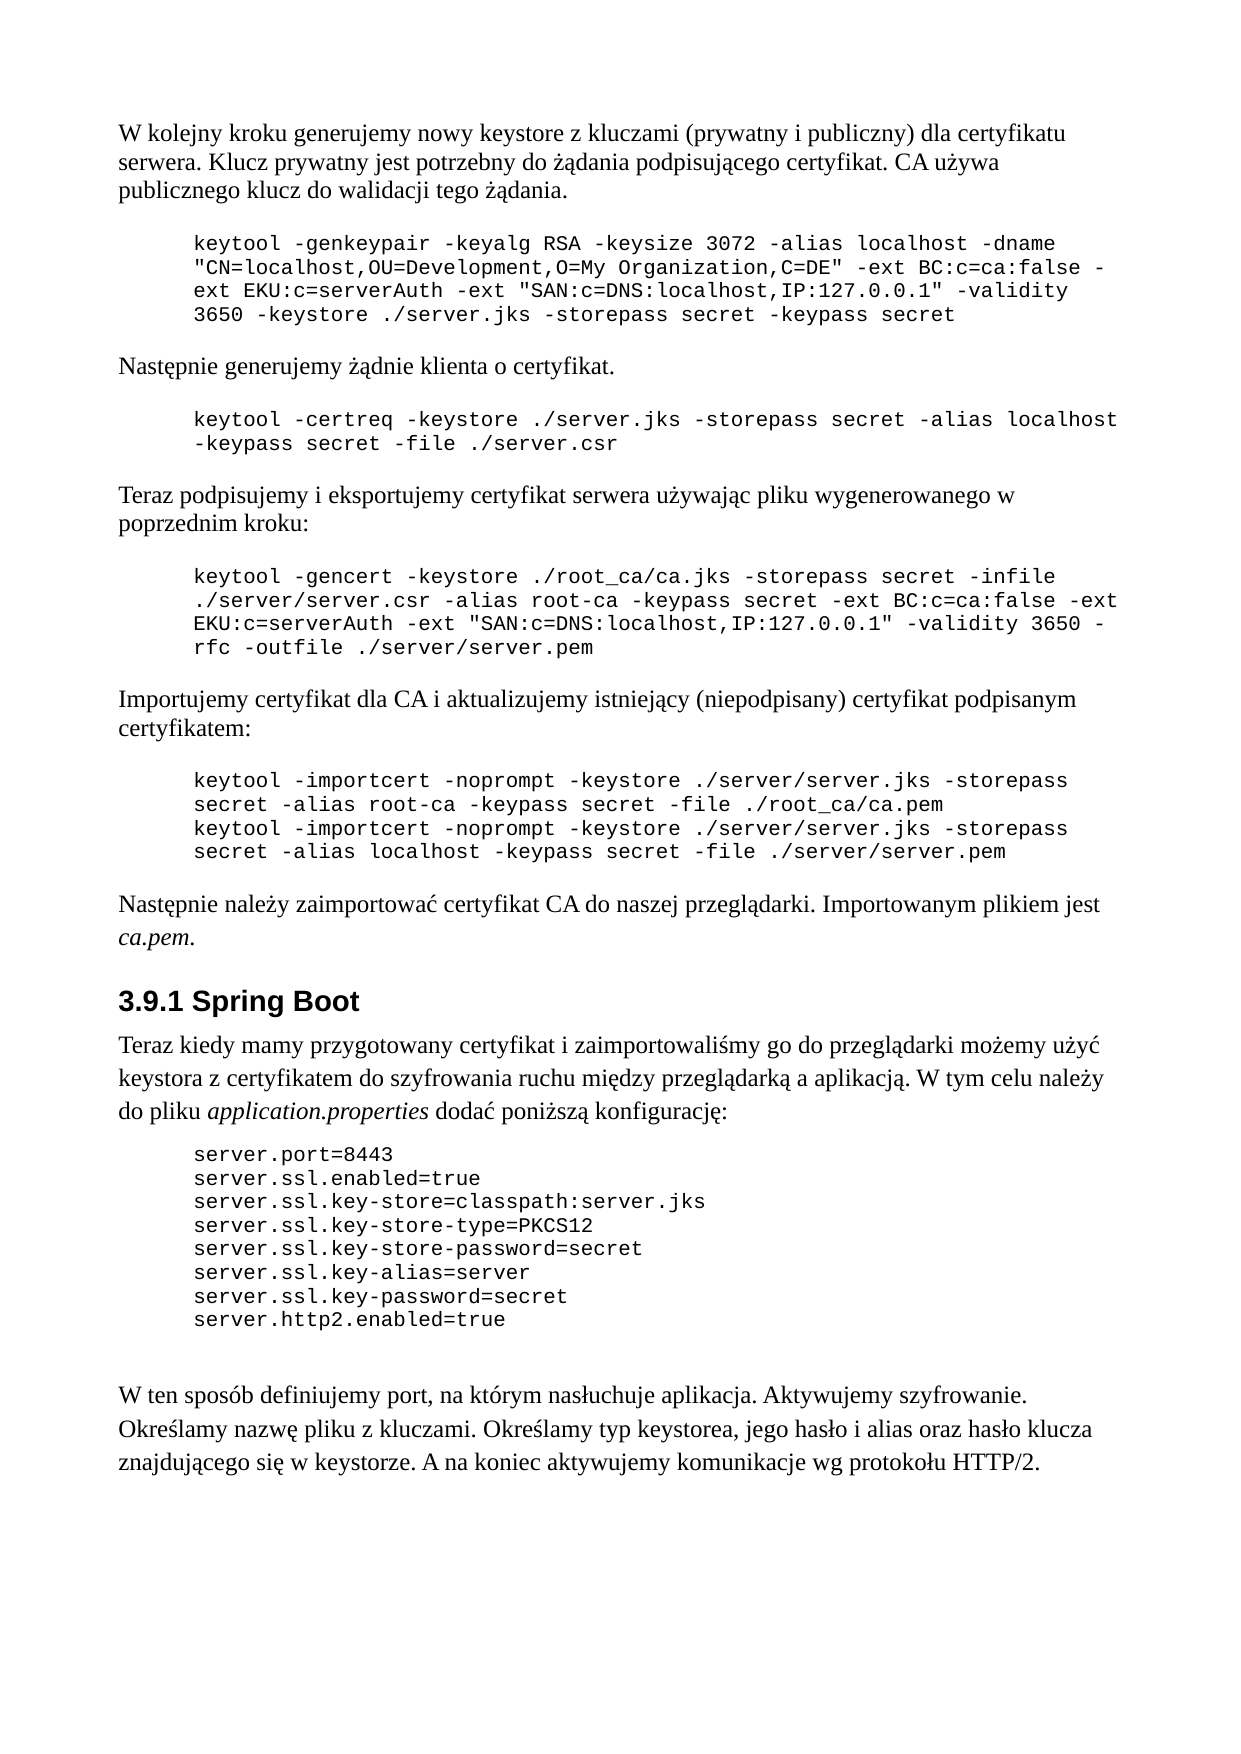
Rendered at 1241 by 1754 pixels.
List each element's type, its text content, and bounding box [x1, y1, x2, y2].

text server.ssl.key-store=classpath:server.jks [193, 1191, 1122, 1215]
text Importujemy certyfikat dla CA i aktualizujemy istniejący (niepodpisany) certyfikat podpisanym certyfikatem: [118, 684, 1122, 742]
text keytool -gencert -keystore ./root_ca/ca.jks -storepass secret -infile ./server/server.csr -alias root-ca -keypass secret -ext BC:c=ca:false -ext EKU:c=serverAuth -ext "SAN:c=DNS:localhost,IP:127.0.0.1" -validity 3650 -rfc -outfile ./server/server.pem [193, 566, 1122, 661]
text server.ssl.key-store-type=PKCS12 [193, 1215, 1122, 1238]
text keytool -certreq -keystore ./server.jks -storepass secret -alias localhost -keypass secret -file ./server.csr [193, 409, 1122, 456]
text keytool -genkeypair -keyalg RSA -keysize 3072 -alias localhost -dname "CN=localhost,OU=Development,O=My Organization,C=DE" -ext BC:c=ca:false -ext EKU:c=serverAuth -ext "SAN:c=DNS:localhost,IP:127.0.0.1" -validity 3650 -keystore ./server.jks -storepass secret -keypass secret [193, 233, 1122, 328]
subtitle 3.9.1 Spring Boot [118, 984, 1122, 1018]
text server.ssl.enabled=true [193, 1167, 1122, 1191]
text Teraz kiedy mamy przygotowany certyfikat i zaimportowaliśmy go do przeglądarki możemy użyć keystora z certyfikatem do szyfrowania ruchu między przeglądarką a aplikacją. W tym celu należy do pliku application.properties dodać poniższą konfigurację: [118, 1030, 1122, 1125]
text server.ssl.key-alias=server [193, 1262, 1122, 1286]
text Teraz podpisujemy i eksportujemy certyfikat serwera używając pliku wygenerowanego w poprzednim kroku: [118, 480, 1122, 537]
text keytool -importcert -noprompt -keystore ./server/server.jks -storepass secret -alias localhost -keypass secret -file ./server/server.pem [193, 818, 1122, 865]
text Następnie generujemy żądnie klienta o certyfikat. [118, 351, 1122, 380]
text server.port=8443 [193, 1144, 1122, 1167]
text Następnie należy zaimportować certyfikat CA do naszej przeglądarki. Importowanym plikiem jest ca.pem. [118, 889, 1122, 951]
text server.ssl.key-password=secret [193, 1286, 1122, 1309]
text W ten sposób definiujemy port, na którym nasłuchuje aplikacja. Aktywujemy szyfrowanie. Określamy nazwę pliku z kluczami. Określamy typ keystorea, jego hasło i alias oraz hasło klucza znajdującego się w keystorze. A na koniec aktywujemy komunikacje wg protokołu HTTP/2. [118, 1381, 1122, 1475]
text server.http2.enabled=true [193, 1309, 1122, 1333]
text W kolejny kroku generujemy nowy keystore z kluczami (prywatny i publiczny) dla certyfikatu serwera. Klucz prywatny jest potrzebny do żądania podpisującego certyfikat. CA używa publicznego klucz do walidacji tego żądania. [118, 118, 1122, 204]
text keytool -importcert -noprompt -keystore ./server/server.jks -storepass secret -alias root-ca -keypass secret -file ./root_ca/ca.pem [193, 771, 1122, 818]
text server.ssl.key-store-password=secret [193, 1238, 1122, 1262]
